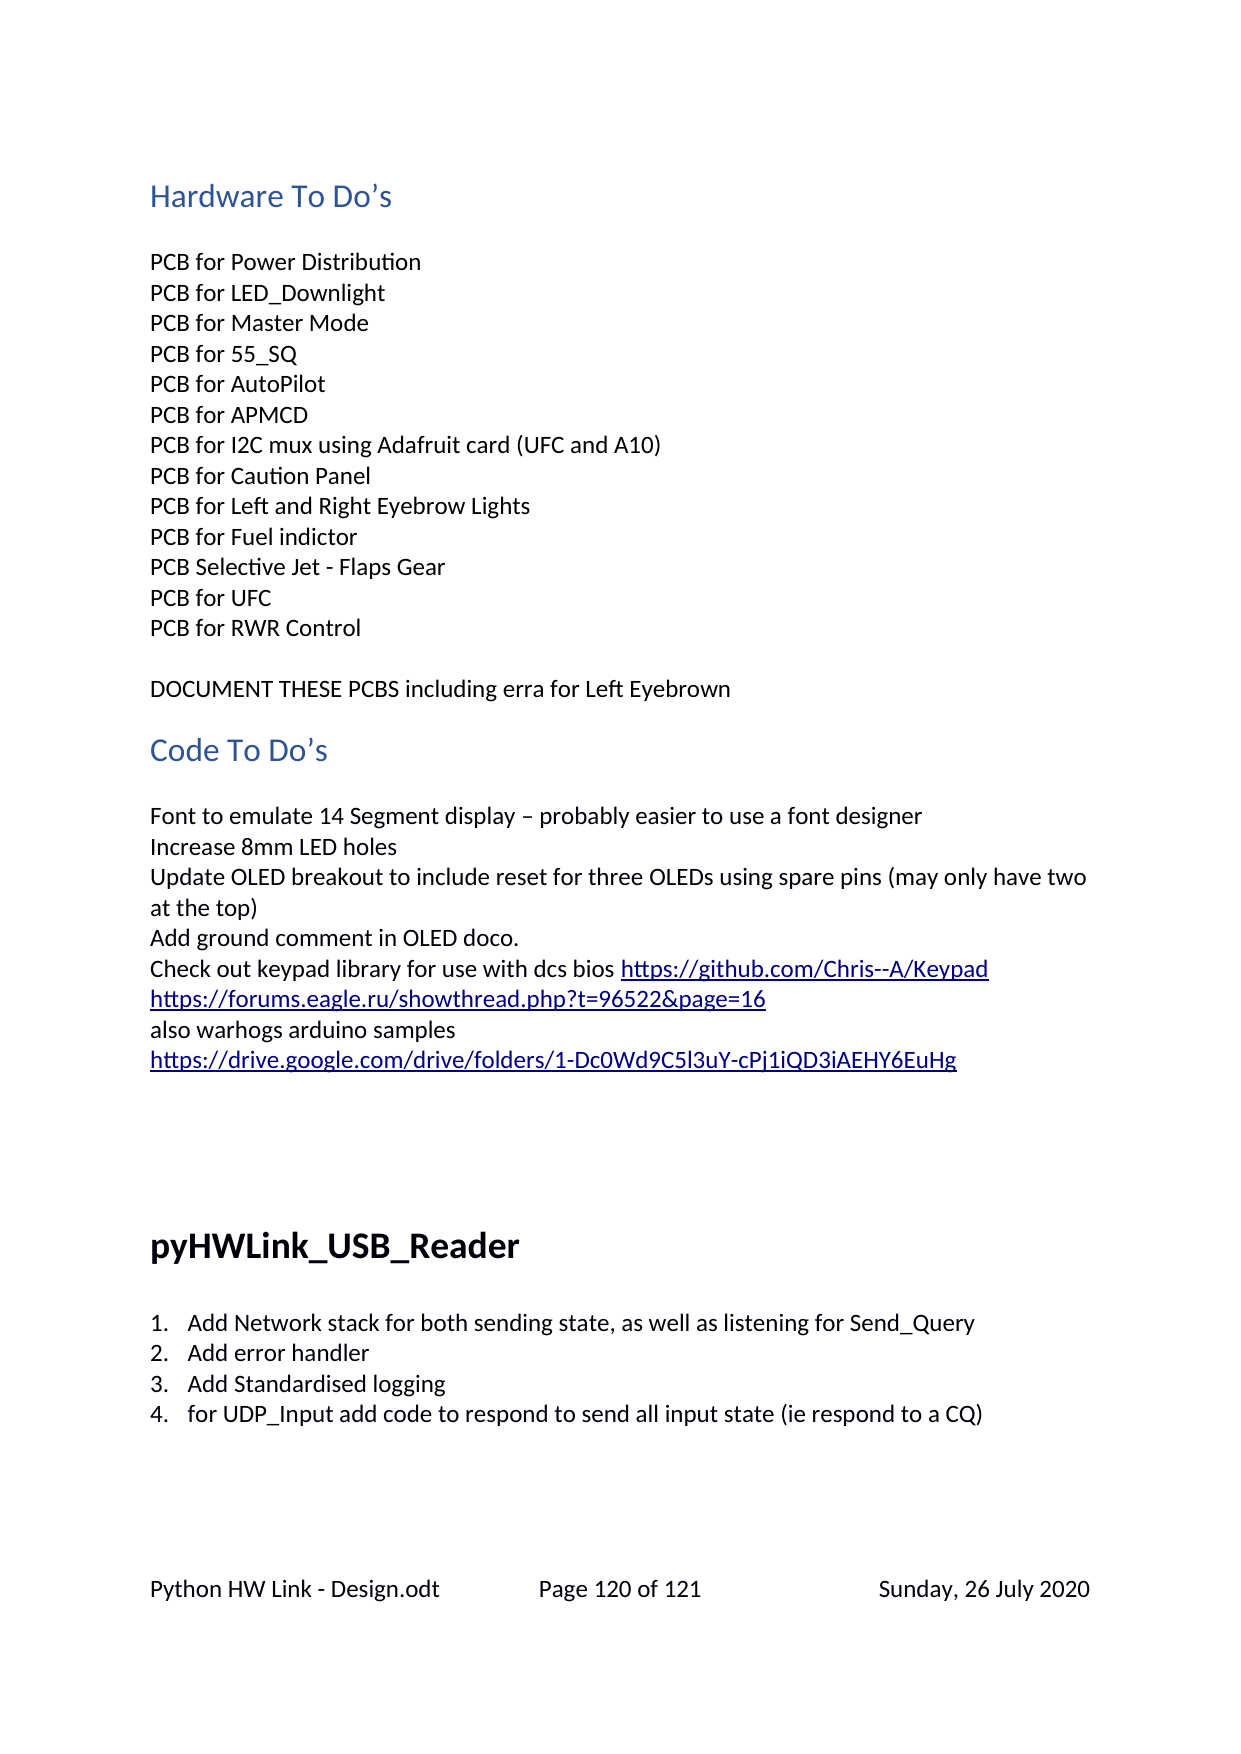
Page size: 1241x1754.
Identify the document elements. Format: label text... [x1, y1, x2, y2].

text PCB for 55_SQ [150, 338, 1090, 368]
list PCB for AutoPilot [150, 368, 1090, 399]
text PCB Selective Jet - Flaps Gear [150, 551, 1090, 582]
list PCB for LED_Downlight [150, 277, 1090, 307]
text PCB for APMCD [150, 399, 1090, 429]
list Add error handler [150, 1337, 1090, 1368]
list PCB for Left and Right Eyebrow Lights [150, 490, 1090, 521]
subtitle pyHWLink_USB_Reader [150, 1222, 1090, 1268]
list Add Network stack for both sending state, as well as listening for Send_Query [150, 1307, 1090, 1337]
list Add Standardised logging [150, 1368, 1090, 1398]
text https://drive.google.com/drive/folders/1-Dc0Wd9C5l3uY-cPj1iQD3iAEHY6EuHg [150, 1044, 1090, 1075]
text Increase 8mm LED holes [150, 831, 1090, 861]
list PCB for Power Distribution [150, 246, 1090, 277]
text also warhogs arduino samples [150, 1014, 1090, 1044]
text PCB for Caution Panel [150, 460, 1090, 490]
text Font to emulate 14 Segment display – probably easier to use a font designer [150, 800, 1090, 831]
text PCB for RWR Control [150, 612, 1090, 643]
text Add ground comment in OLED doco. [150, 922, 1090, 953]
subtitle Hardware To Do’s [150, 175, 1090, 216]
text Update OLED breakout to include reset for three OLEDs using spare pins (may only have two at the top) [150, 861, 1090, 922]
subtitle Code To Do’s [150, 729, 1090, 770]
text PCB for Master Mode [150, 307, 1090, 338]
text PCB for UFC [150, 582, 1090, 612]
text Check out keypad library for use with dcs bios https://github.com/Chris--A/Keypad https://forums.eagle.ru/showthread.php?t=96522&page=16 [150, 953, 1090, 1014]
text DOCUMENT THESE PCBS including erra for Left Eyebrown [150, 673, 1090, 704]
list for UDP_Input add code to respond to send all input state (ie respond to a CQ) [150, 1398, 1090, 1429]
text PCB for Fuel indictor [150, 521, 1090, 551]
text PCB for I2C mux using Adafruit card (UFC and A10) [150, 429, 1090, 460]
